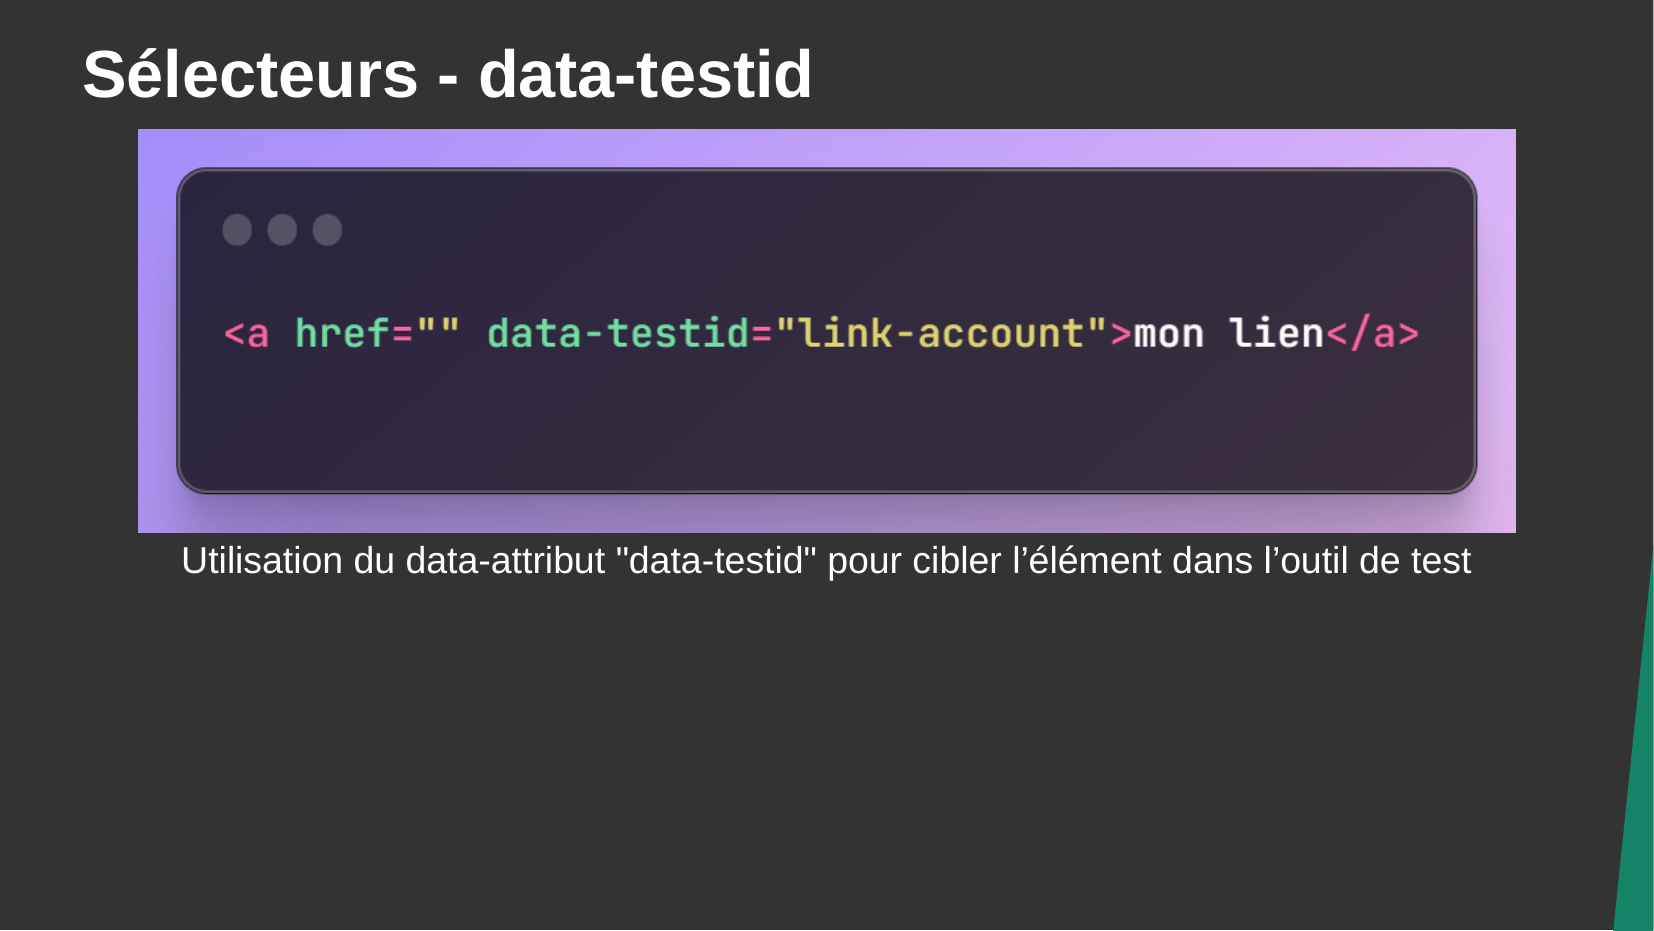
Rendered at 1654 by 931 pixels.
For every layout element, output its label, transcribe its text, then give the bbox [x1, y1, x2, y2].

text_box [1613, 539, 1654, 931]
text_box Utilisation du data-attribut "data-testid" pour cibler l’élément dans l’outil de test [141, 533, 1512, 591]
title Sélecteurs - data-testid [82, 37, 886, 119]
picture [138, 129, 1516, 533]
